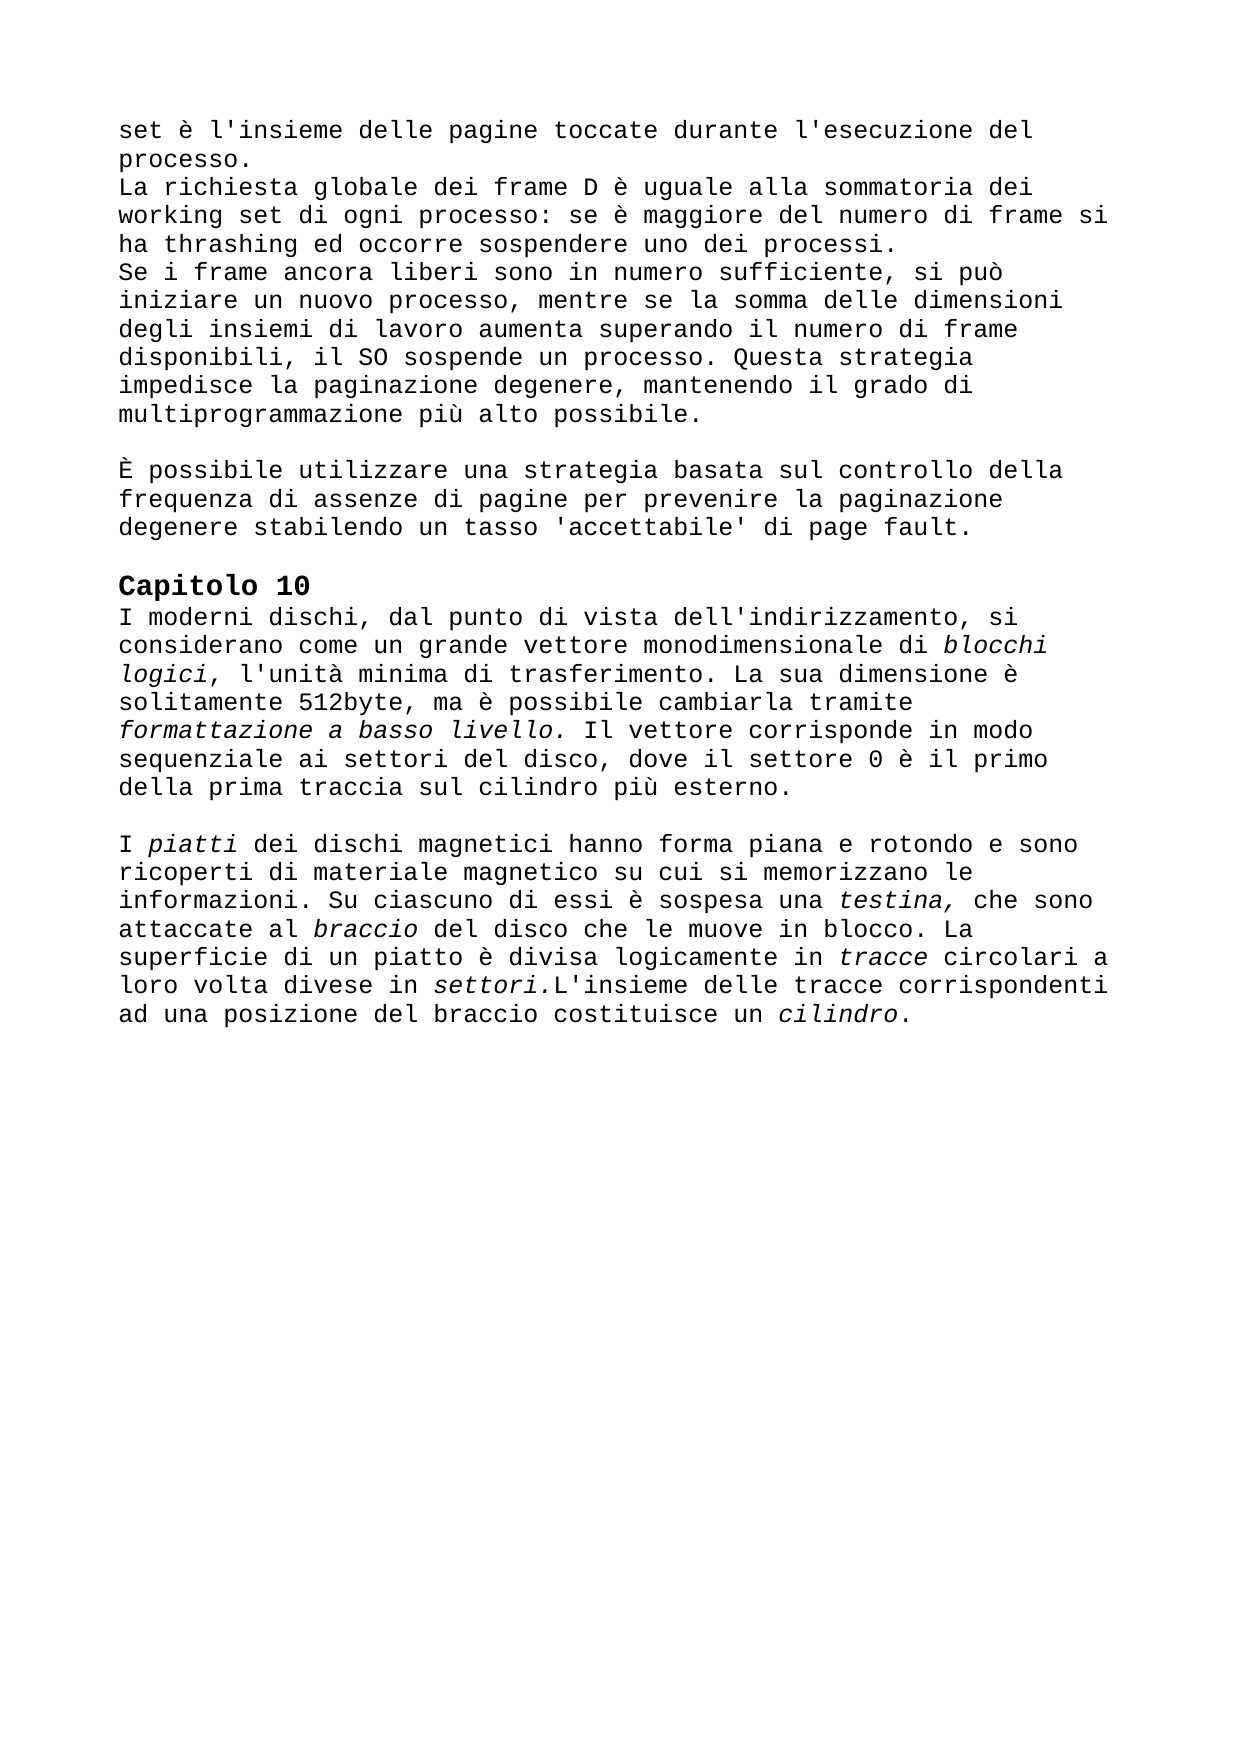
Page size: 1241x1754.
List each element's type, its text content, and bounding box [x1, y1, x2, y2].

text La richiesta globale dei frame D è uguale alla sommatoria dei working set di ogni processo: se è maggiore del numero di frame si ha thrashing ed occorre sospendere uno dei processi. [118, 175, 1122, 260]
text Se i frame ancora liberi sono in numero sufficiente, si può iniziare un nuovo processo, mentre se la somma delle dimensioni degli insiemi di lavoro aumenta superando il numero di frame disponibili, il SO sospende un processo. Questa strategia impedisce la paginazione degenere, mantenendo il grado di multiprogrammazione più alto possibile. [118, 260, 1122, 430]
text I piatti dei dischi magnetici hanno forma piana e rotondo e sono ricoperti di materiale magnetico su cui si memorizzano le informazioni. Su ciascuno di essi è sospesa una testina, che sono attaccate al braccio del disco che le muove in blocco. La superficie di un piatto è divisa logicamente in tracce circolari a loro volta divese in settori.L'insieme delle tracce corrispondenti ad una posizione del braccio costituisce un cilindro. [118, 831, 1122, 1029]
text Capitolo 10 [118, 571, 1122, 604]
text I moderni dischi, dal punto di vista dell'indirizzamento, si considerano come un grande vettore monodimensionale di blocchi logici, l'unità minima di trasferimento. La sua dimensione è solitamente 512byte, ma è possibile cambiarla tramite formattazione a basso livello. Il vettore corrisponde in modo sequenziale ai settori del disco, dove il settore 0 è il primo della prima traccia sul cilindro più esterno. [118, 604, 1122, 803]
text set è l'insieme delle pagine toccate durante l'esecuzione del processo. [118, 118, 1122, 175]
text È possibile utilizzare una strategia basata sul controllo della frequenza di assenze di pagine per prevenire la paginazione degenere stabilendo un tasso 'accettabile' di page fault. [118, 458, 1122, 543]
